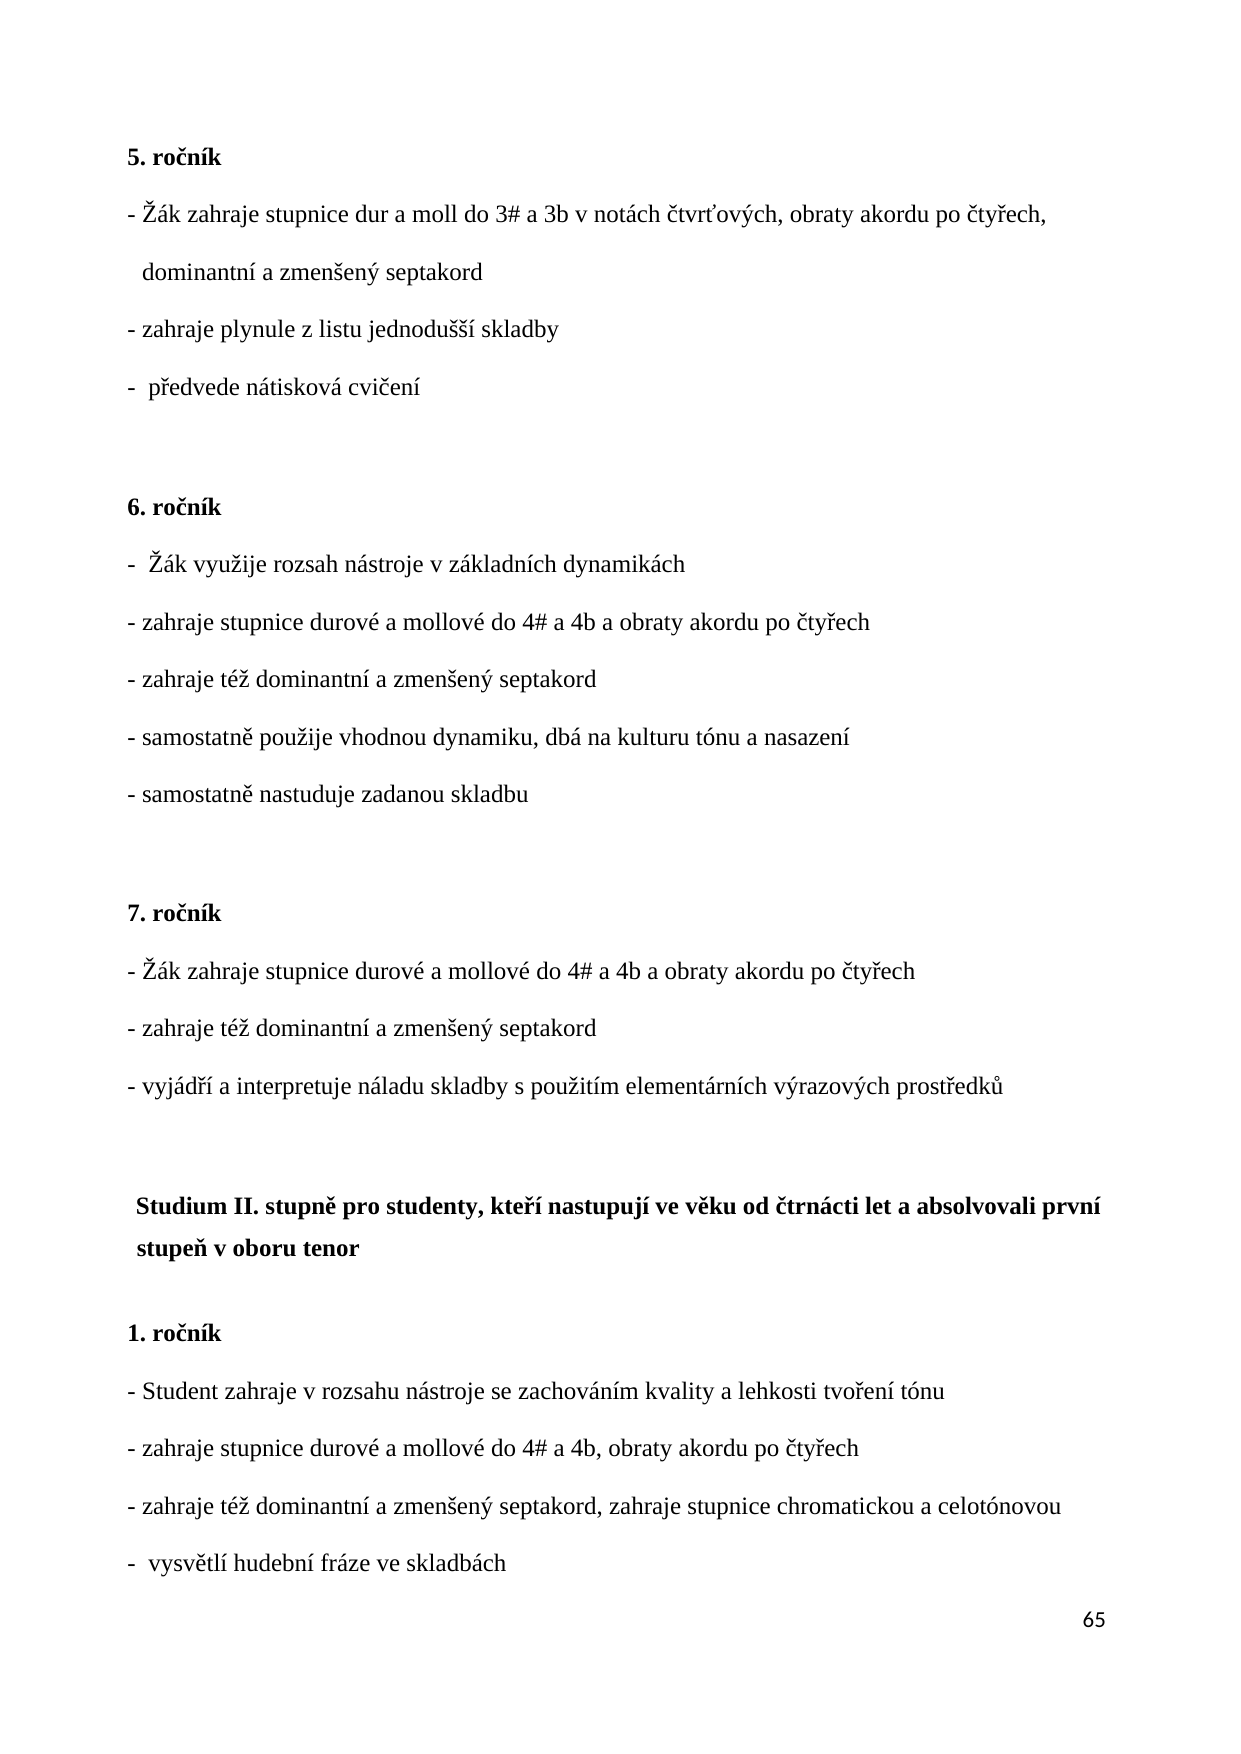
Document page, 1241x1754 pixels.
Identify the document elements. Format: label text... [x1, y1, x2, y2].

text 6. ročník - Žák využije rozsah nástroje v základních dynamikách - zahraje stupnice durové a mollové do 4# a 4b a obraty akordu po čtyřech - zahraje též dominantní a zmenšený septakord - samostatně použije vhodnou dynamiku, dbá na kulturu tónu a nasazení - samostatně nastuduje zadanou skladbu [127, 492, 1106, 808]
text 1. ročník - Student zahraje v rozsahu nástroje se zachováním kvality a lehkosti tvoření tónu - zahraje stupnice durové a mollové do 4# a 4b, obraty akordu po čtyřech - zahraje též dominantní a zmenšený septakord, zahraje stupnice chromatickou a celotónovou - vysvětlí hudební fráze ve skladbách [127, 1318, 1106, 1577]
text Studium II. stupně pro studenty, kteří nastupují ve věku od čtrnácti let a absolvovali první stupeň v oboru tenor [136, 1191, 1106, 1262]
text 7. ročník - Žák zahraje stupnice durové a mollové do 4# a 4b a obraty akordu po čtyřech - zahraje též dominantní a zmenšený septakord - vyjádří a interpretuje náladu skladby s použitím elementárních výrazových prostředků [127, 898, 1106, 1099]
text 5. ročník - Žák zahraje stupnice dur a moll do 3# a 3b v notách čtvrťových, obraty akordu po čtyřech, dominantní a zmenšený septakord - zahraje plynule z listu jednodušší skladby - předvede nátisková cvičení [127, 142, 1106, 401]
